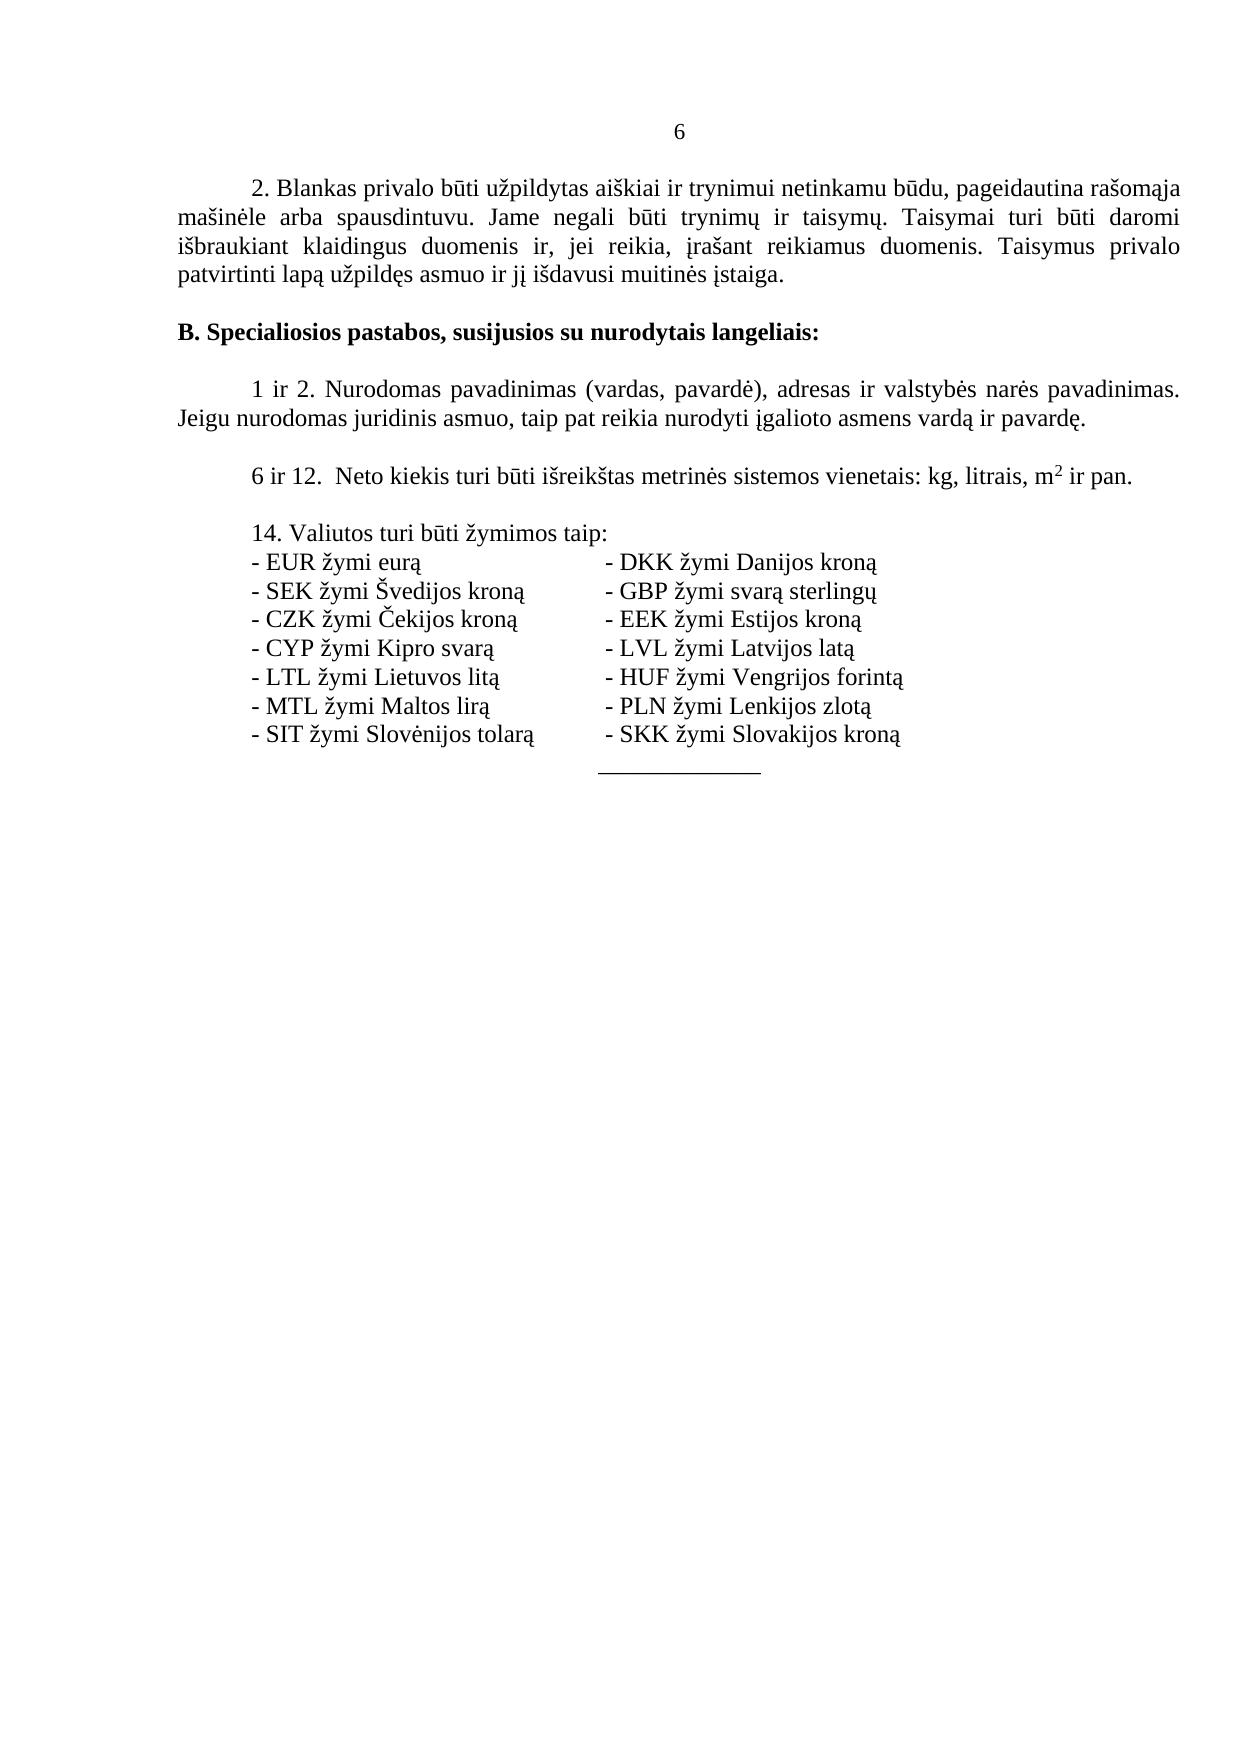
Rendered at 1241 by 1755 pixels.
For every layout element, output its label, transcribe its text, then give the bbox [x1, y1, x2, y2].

text 2. Blankas privalo būti užpildytas aiškiai ir trynimui netinkamu būdu, pageidautina rašomąja mašinėle arba spausdintuvu. Jame negali būti trynimų ir taisymų. Taisymai turi būti daromi išbraukiant klaidingus duomenis ir, jei reikia, įrašant reikiamus duomenis. Taisymus privalo patvirtinti lapą užpildęs asmuo ir jį išdavusi muitinės įstaiga. [177, 173, 1181, 288]
text - SIT žymi Slovėnijos tolarą - SKK žymi Slovakijos kroną [177, 719, 1181, 748]
text - EUR žymi eurą - DKK žymi Danijos kroną [177, 547, 1181, 576]
text - LTL žymi Lietuvos litą - HUF žymi Vengrijos forintą [177, 662, 1181, 691]
text - MTL žymi Maltos lirą - PLN žymi Lenkijos zlotą [177, 691, 1181, 719]
text 1 ir 2. Nurodomas pavadinimas (vardas, pavardė), adresas ir valstybės narės pavadinimas. Jeigu nurodomas juridinis asmuo, taip pat reikia nurodyti įgalioto asmens vardą ir pavardę. [177, 374, 1181, 432]
text B. Specialiosios pastabos, susijusios su nurodytais langeliais: [177, 317, 1181, 346]
text - SEK žymi Švedijos kroną - GBP žymi svarą sterlingų [177, 576, 1181, 604]
text 14. Valiutos turi būti žymimos taip: [177, 518, 1181, 547]
text 6 ir 12. Neto kiekis turi būti išreikštas metrinės sistemos vienetais: kg, litrais, m2 ir pan. [177, 461, 1181, 489]
text - CZK žymi Čekijos kroną - EEK žymi Estijos kroną [177, 604, 1181, 633]
text _____________ [177, 748, 1181, 777]
text - CYP žymi Kipro svarą - LVL žymi Latvijos latą [177, 633, 1181, 662]
